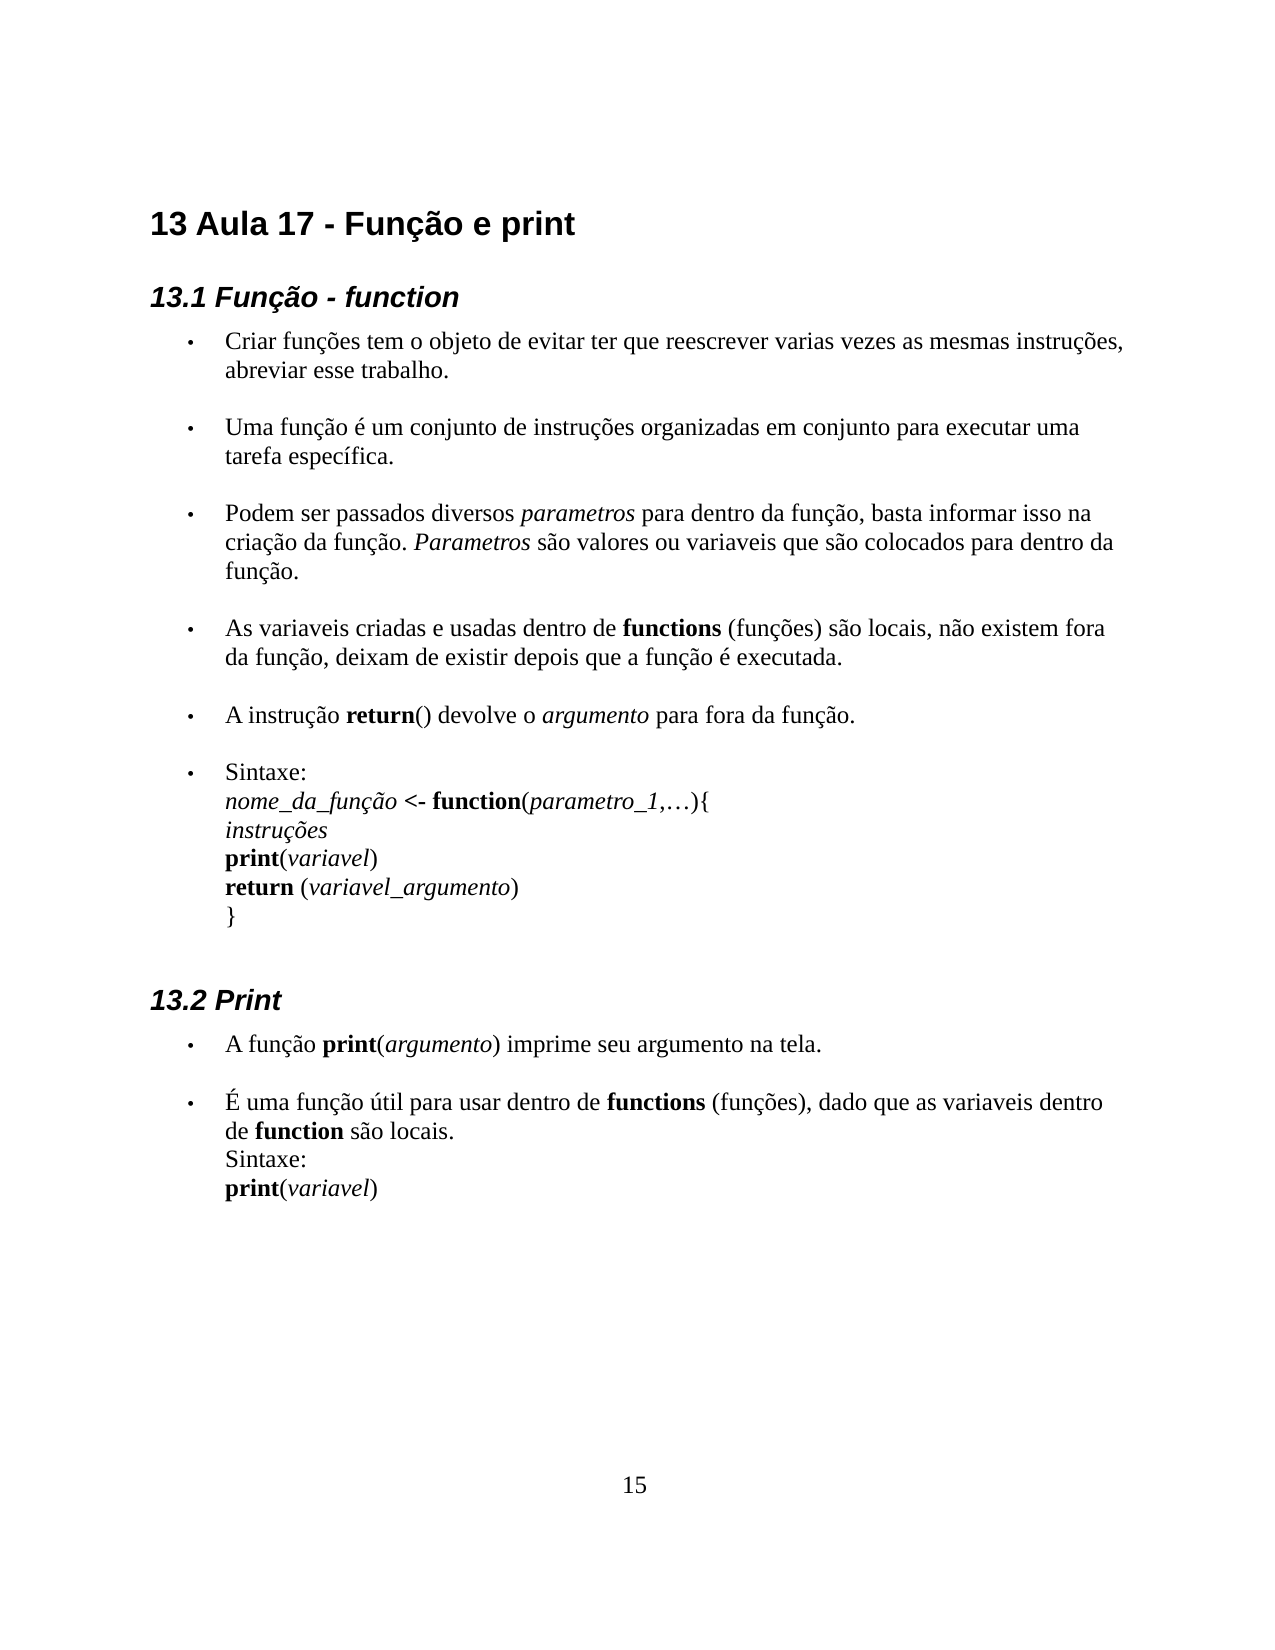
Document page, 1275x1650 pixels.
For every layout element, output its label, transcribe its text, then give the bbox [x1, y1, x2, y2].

list A função print(argumento) imprime seu argumento na tela. [187, 1029, 1125, 1087]
subtitle 13.1 Função - function [150, 280, 1125, 313]
list As variaveis criadas e usadas dentro de functions (funções) são locais, não existem fora da função, deixam de existir depois que a função é executada. [187, 613, 1125, 700]
subtitle 13.2 Print [150, 983, 1125, 1017]
list Sintaxe: nome_da_função <- function(parametro_1,…){ instruções print(variavel) return (variavel_argumento) } [187, 757, 1125, 958]
subtitle 13 Aula 17 - Função e print [150, 204, 1125, 242]
list Uma função é um conjunto de instruções organizadas em conjunto para executar uma tarefa específica. [187, 412, 1125, 498]
list Podem ser passados diversos parametros para dentro da função, basta informar isso na criação da função. Parametros são valores ou variaveis que são colocados para dentro da função. [187, 498, 1125, 613]
list É uma função útil para usar dentro de functions (funções), dado que as variaveis dentro de function são locais. Sintaxe: print(variavel) [187, 1087, 1125, 1231]
list Criar funções tem o objeto de evitar ter que reescrever varias vezes as mesmas instruções, abreviar esse trabalho. [187, 326, 1125, 412]
list A instrução return() devolve o argumento para fora da função. [187, 700, 1125, 757]
